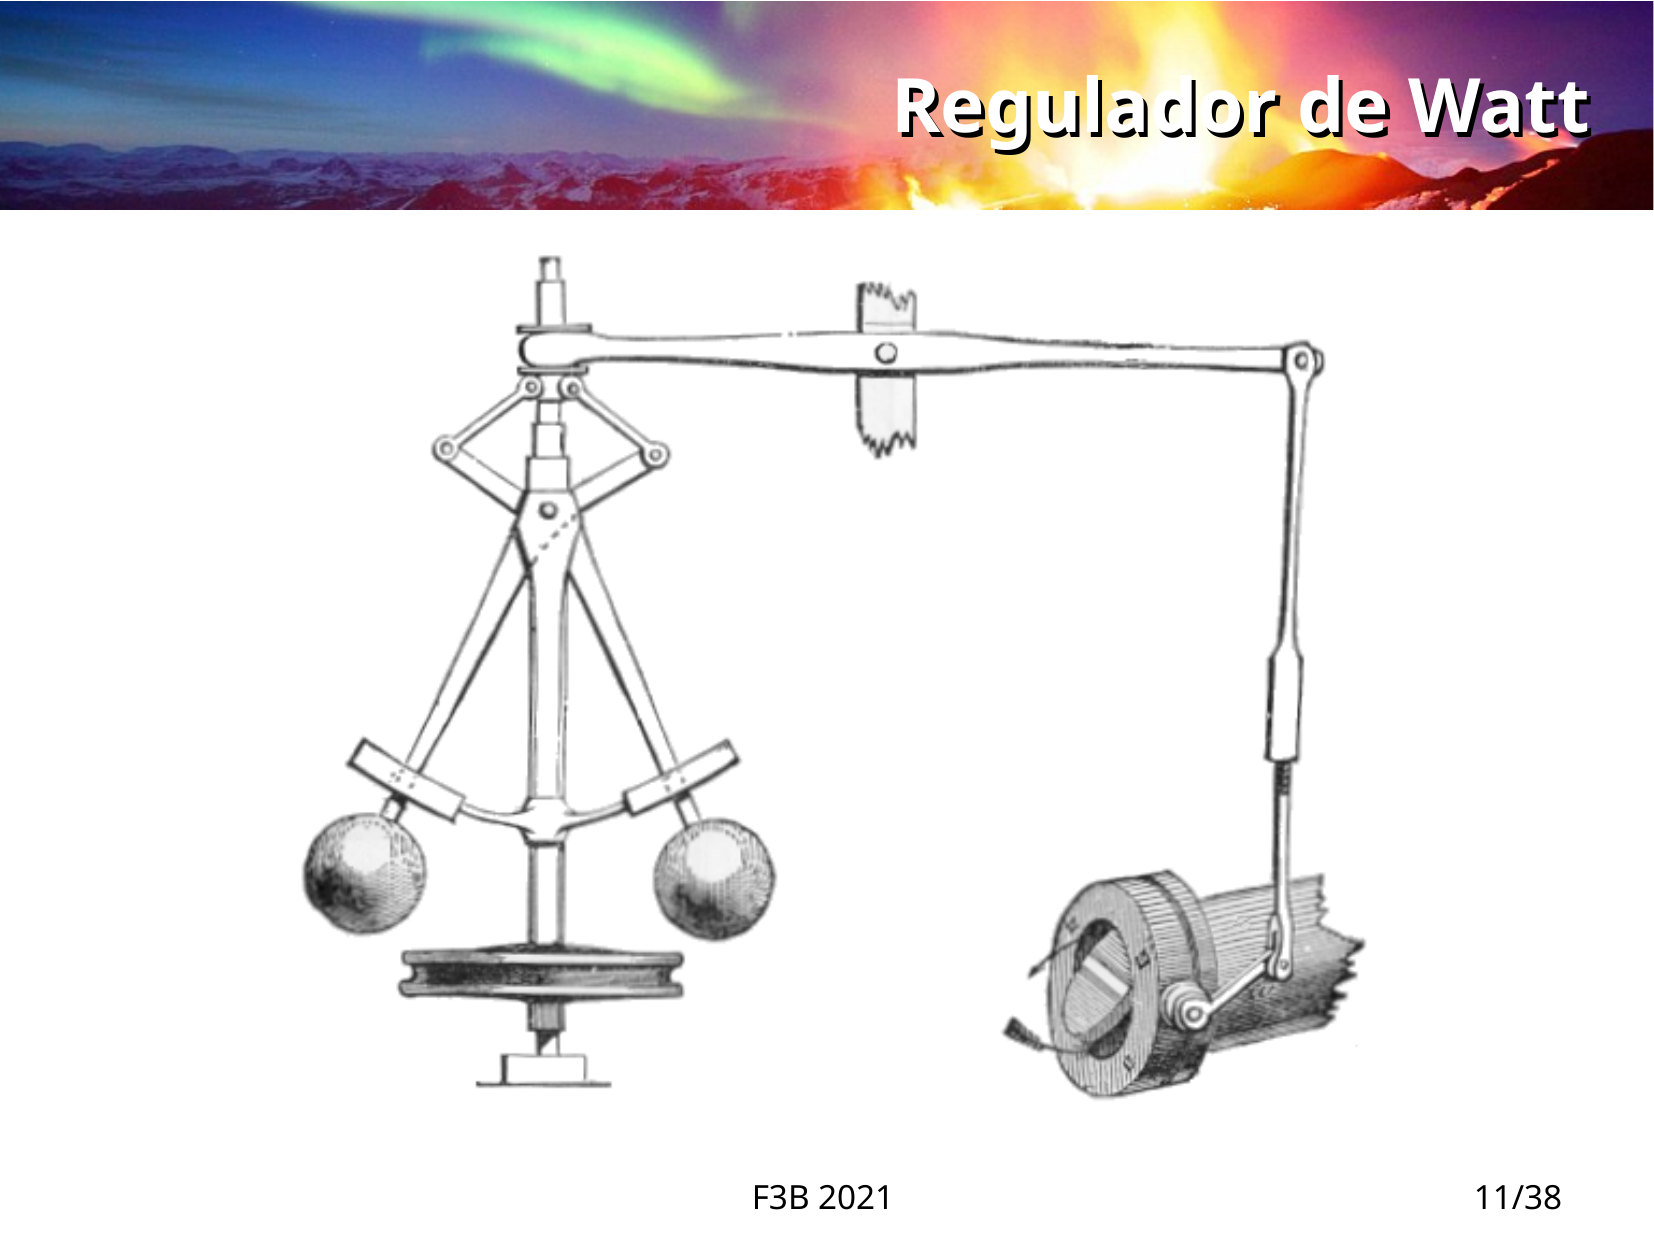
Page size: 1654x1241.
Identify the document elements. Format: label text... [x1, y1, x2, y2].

title Regulador de Watt [45, 15, 1606, 191]
picture [281, 254, 1369, 1156]
picture [0, 1, 1654, 210]
